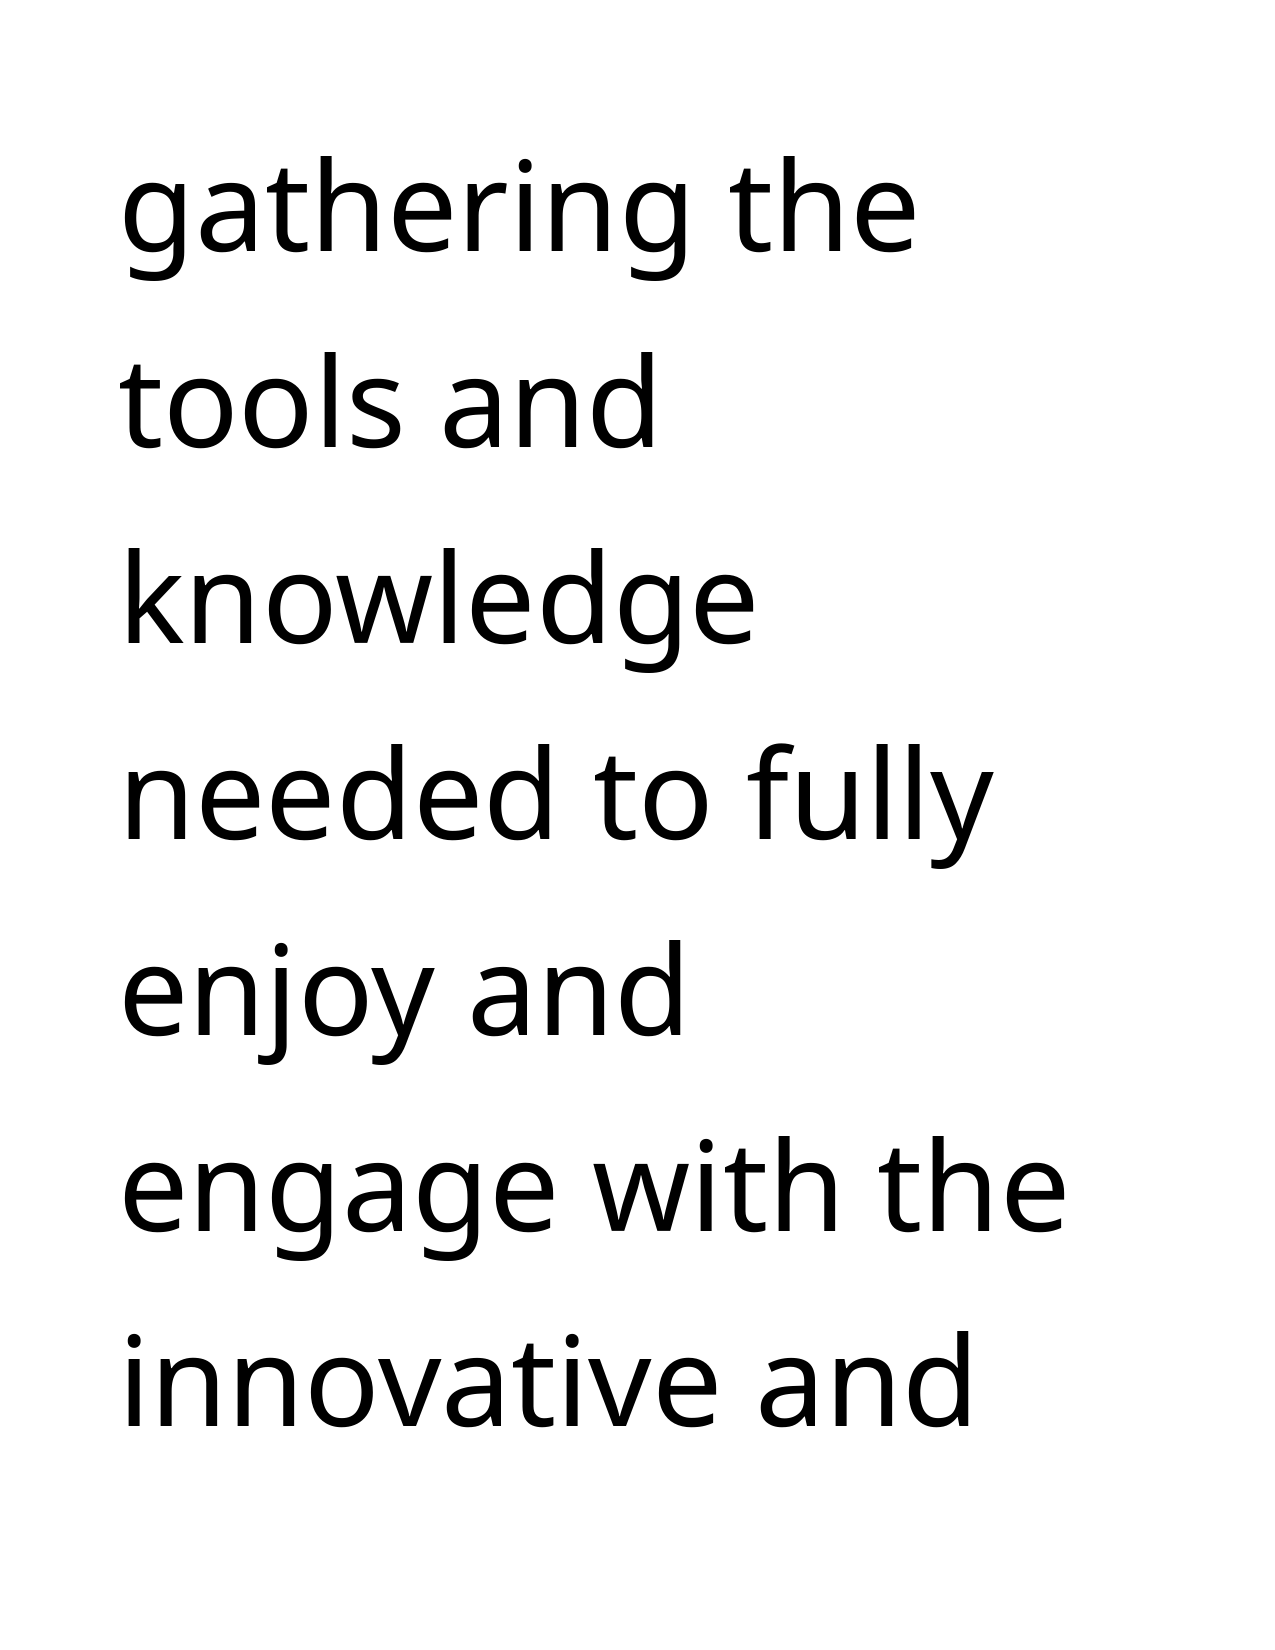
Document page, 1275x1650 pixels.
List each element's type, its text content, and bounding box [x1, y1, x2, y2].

text gathering the tools and knowledge needed to fully enjoy and engage with the innovative and [118, 118, 1157, 1463]
